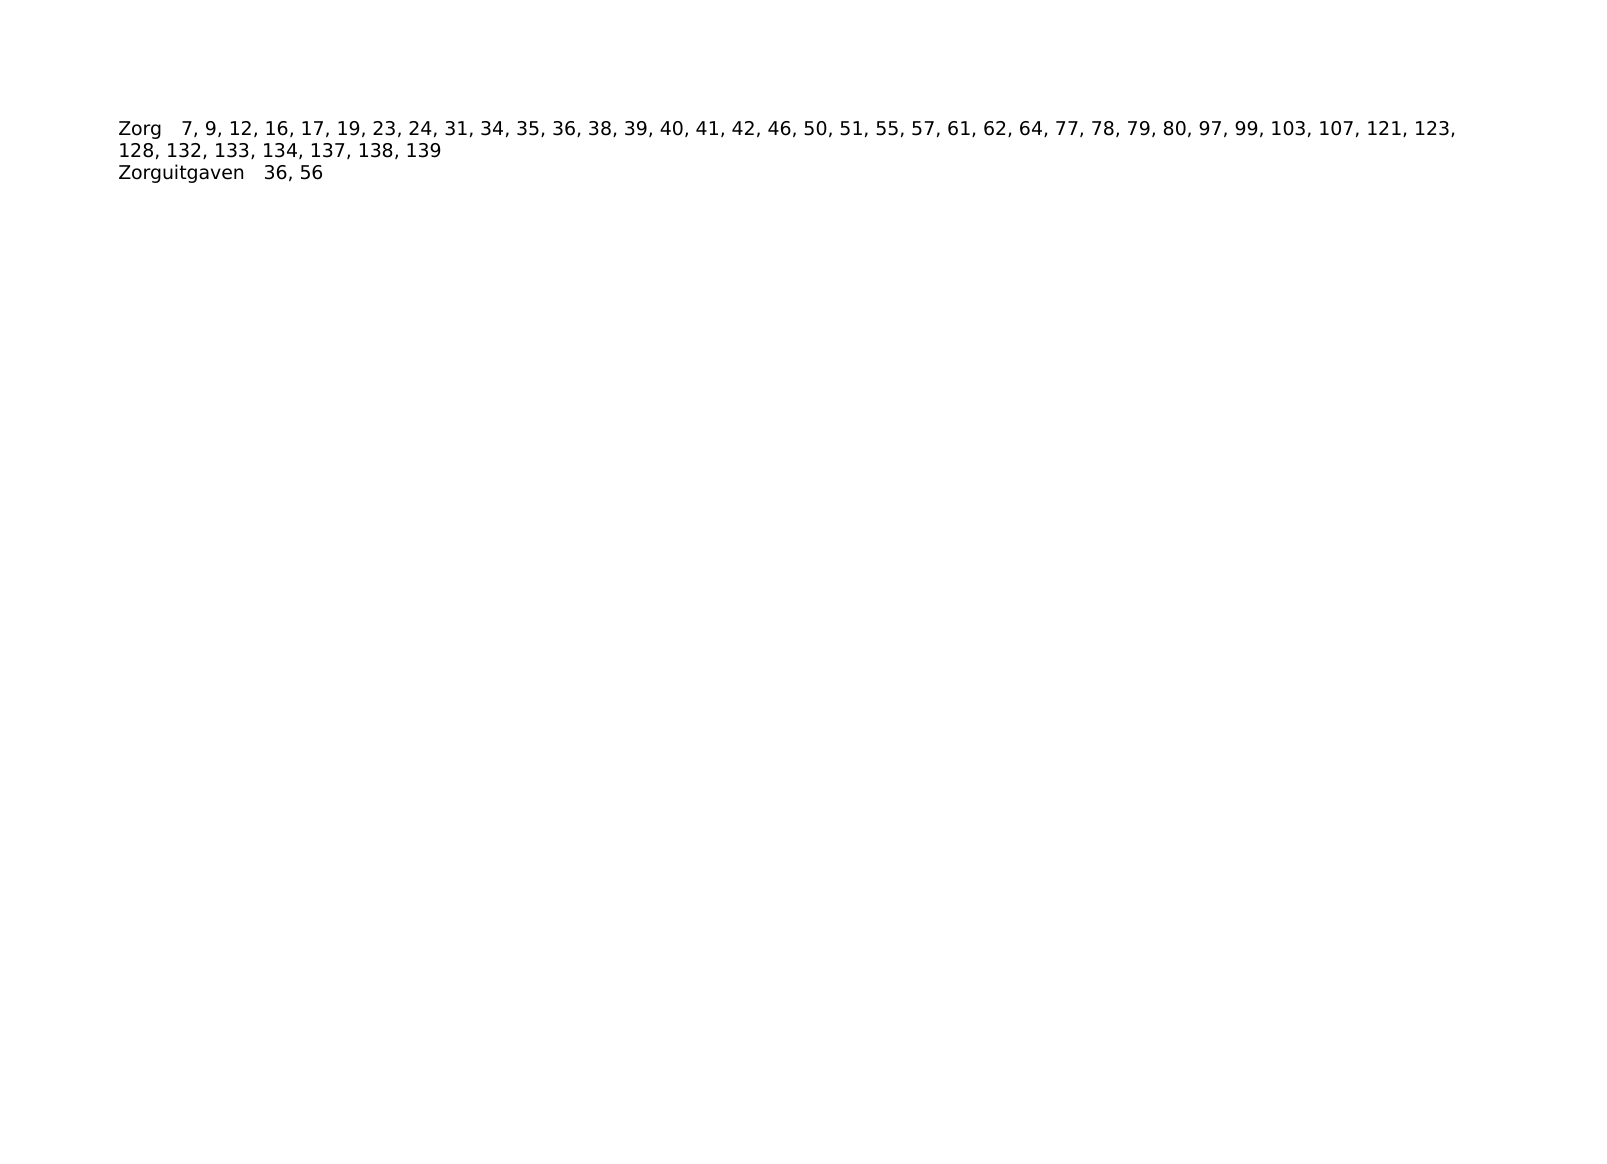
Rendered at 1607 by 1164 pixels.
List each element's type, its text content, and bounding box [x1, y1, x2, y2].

text Zorguitgaven 36, 56 [118, 162, 1488, 184]
text Zorg 7, 9, 12, 16, 17, 19, 23, 24, 31, 34, 35, 36, 38, 39, 40, 41, 42, 46, 50, 51, 55, 57, 61, 62, 64, 77, 78, 79, 80, 97, 99, 103, 107, 121, 123, 128, 132, 133, 134, 137, 138, 139 [118, 118, 1488, 162]
